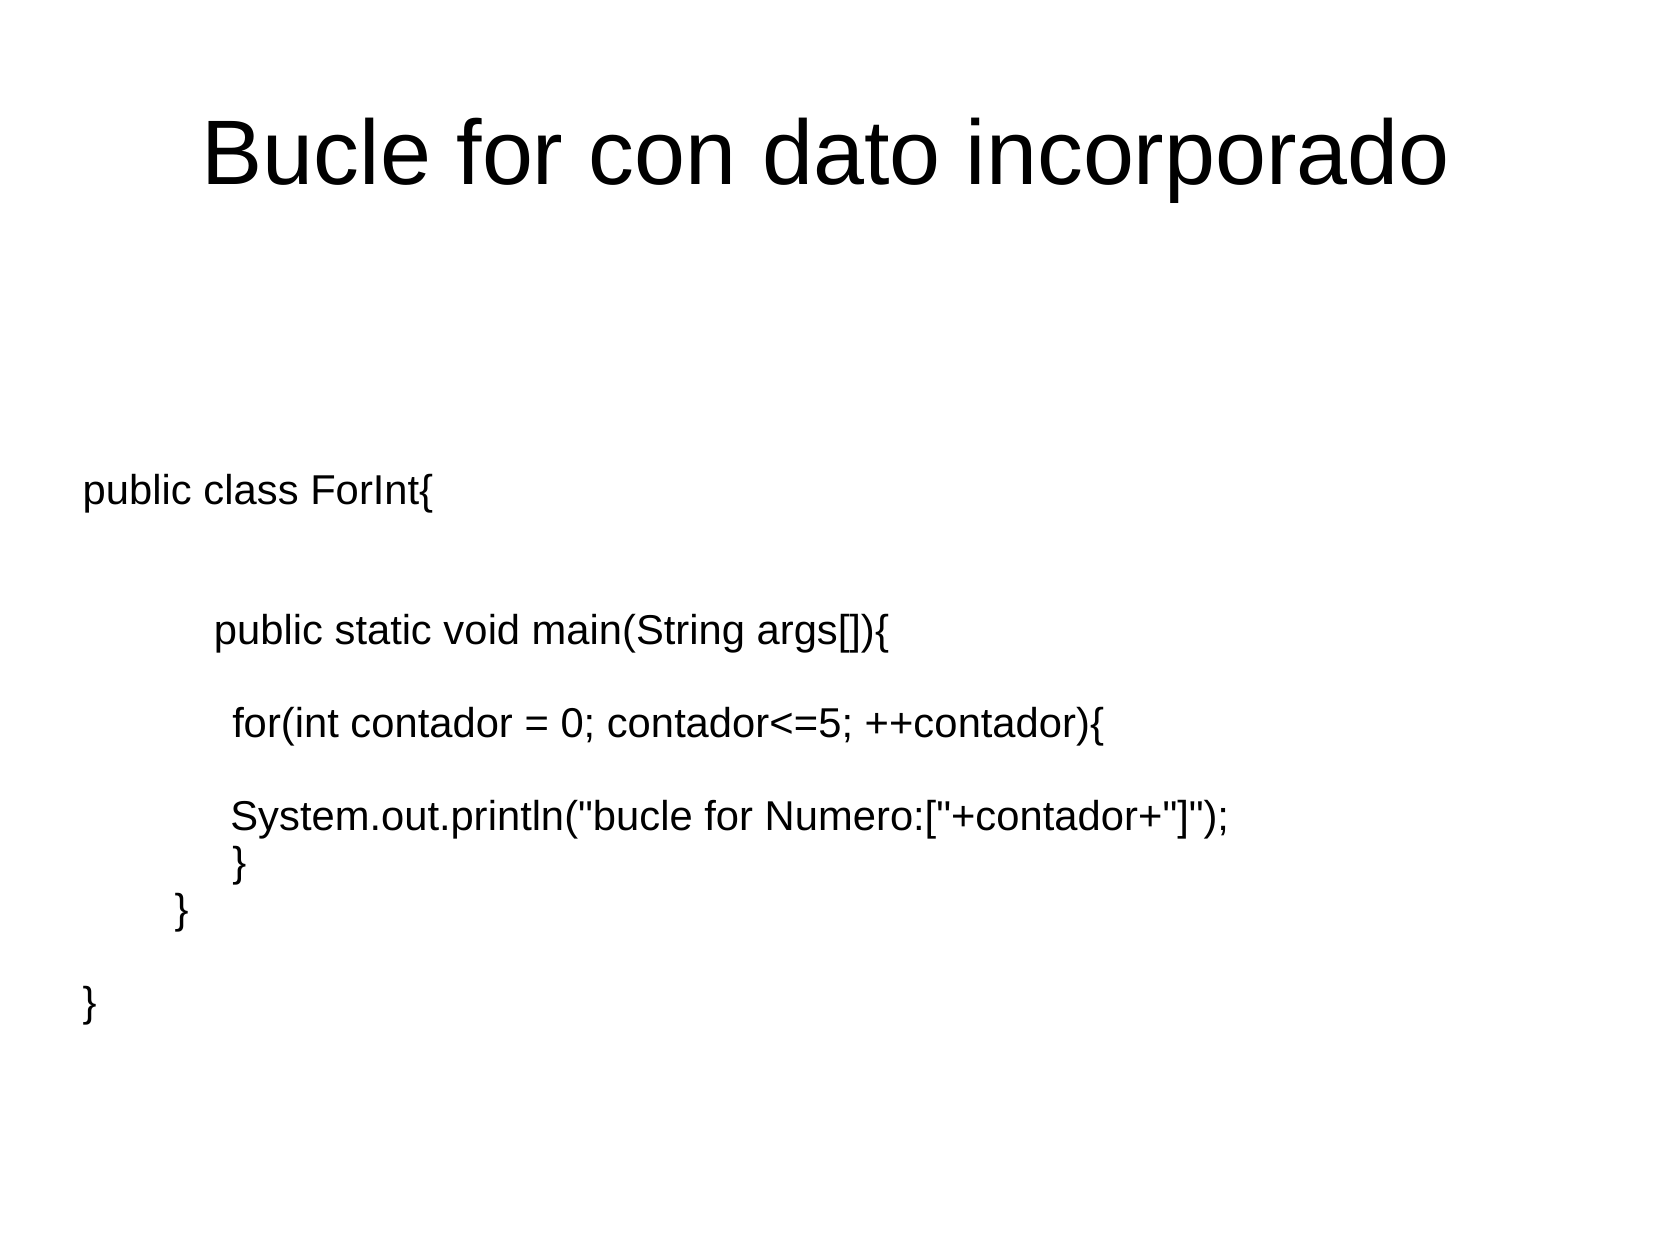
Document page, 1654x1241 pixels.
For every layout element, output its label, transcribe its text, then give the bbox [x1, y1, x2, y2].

title Bucle for con dato incorporado [82, 49, 1571, 257]
subtitle public class ForInt{ public static void main(String args[]){ for(int contador = 0; contador<=5; ++contador){ System.out.println("bucle for Numero:["+contador+"]"); } } } [82, 290, 1571, 1109]
